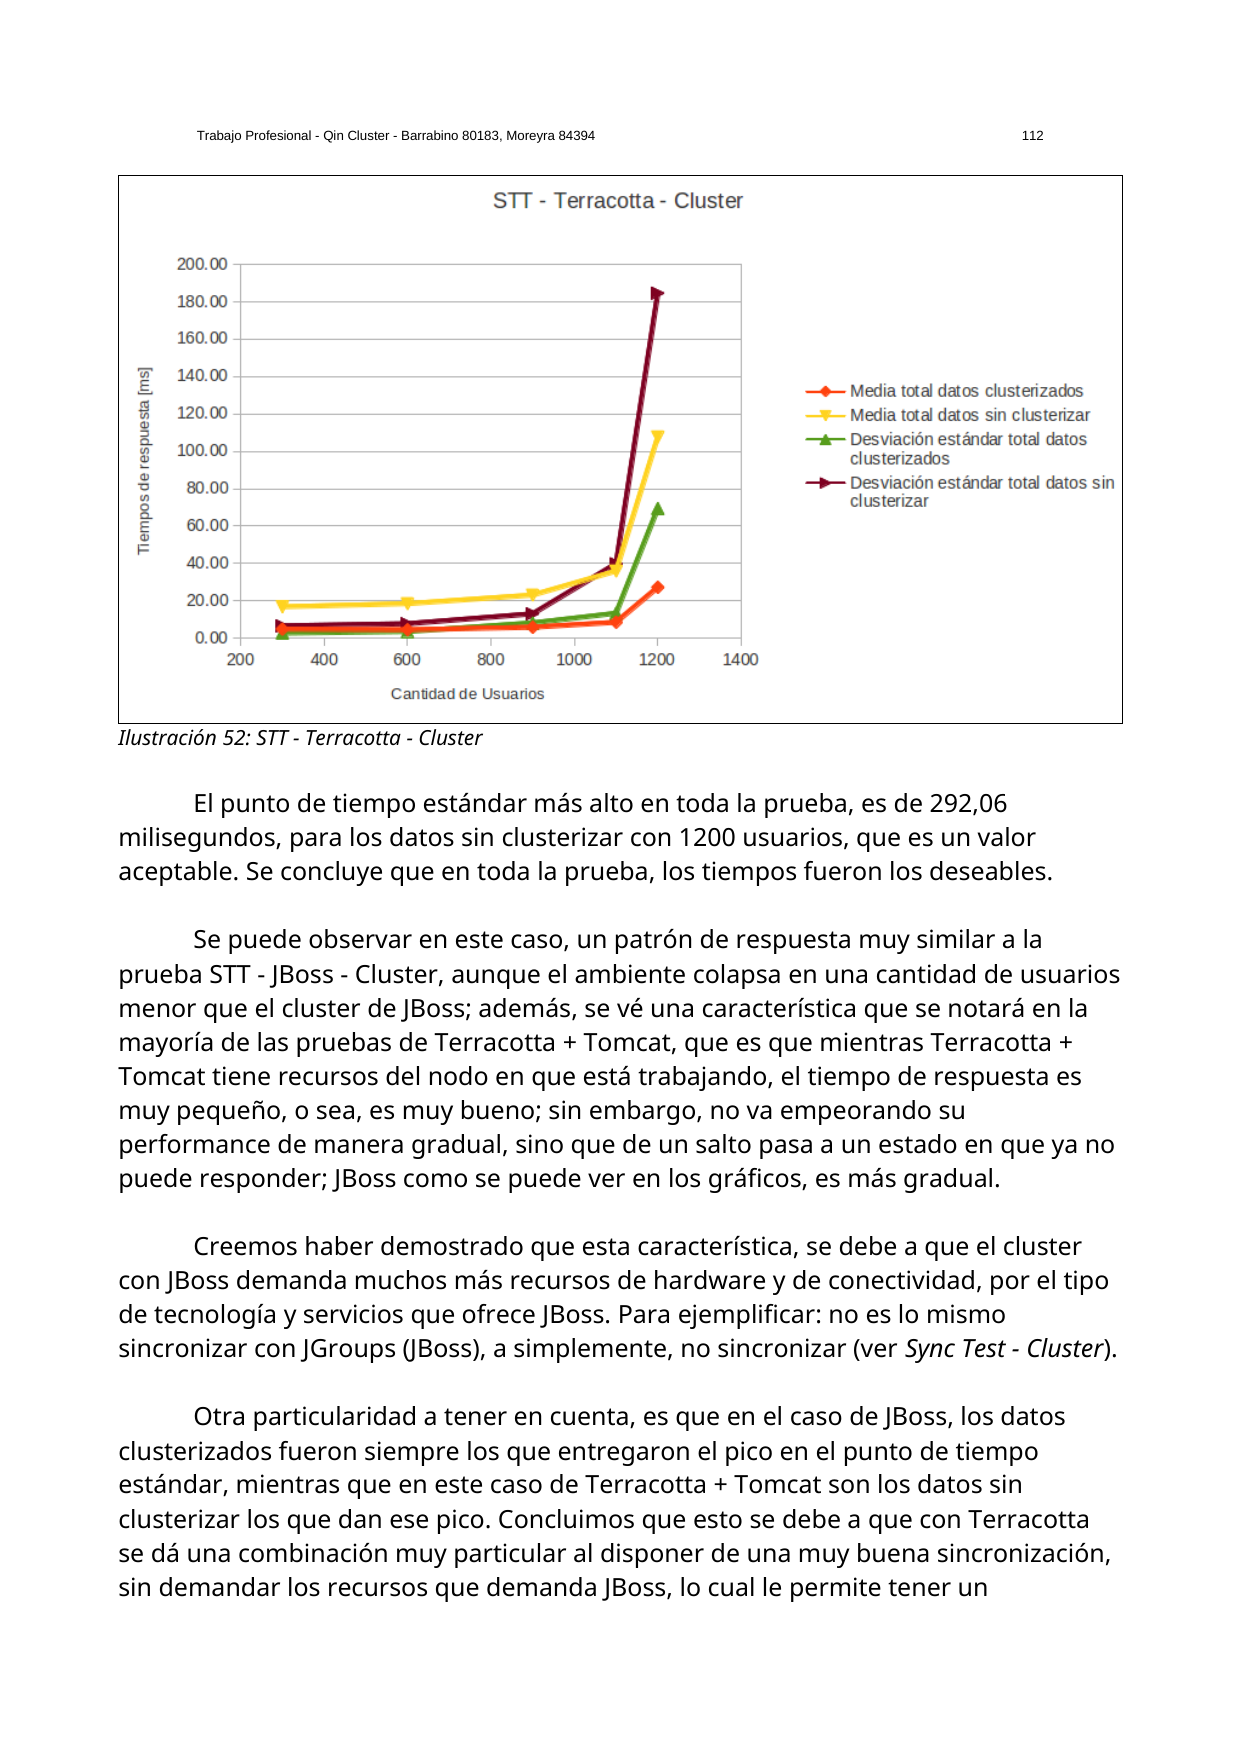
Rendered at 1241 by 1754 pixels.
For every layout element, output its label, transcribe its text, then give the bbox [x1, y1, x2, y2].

text [119, 176, 1122, 723]
text Se puede observar en este caso, un patrón de respuesta muy similar a la prueba STT - JBoss - Cluster, aunque el ambiente colapsa en una cantidad de usuarios menor que el cluster de JBoss; además, se vé una característica que se notará en la mayoría de las pruebas de Terracotta + Tomcat, que es que mientras Terracotta + Tomcat tiene recursos del nodo en que está trabajando, el tiempo de respuesta es muy pequeño, o sea, es muy bueno; sin embargo, no va empeorando su performance de manera gradual, sino que de un salto pasa a un estado en que ya no puede responder; JBoss como se puede ver en los gráficos, es más gradual. [118, 922, 1122, 1195]
text Otra particularidad a tener en cuenta, es que en el caso de JBoss, los datos clusterizados fueron siempre los que entregaron el pico en el punto de tiempo estándar, mientras que en este caso de Terracotta + Tomcat son los datos sin clusterizar los que dan ese pico. Concluimos que esto se debe a que con Terracotta se dá una combinación muy particular al disponer de una muy buena sincronización, sin demandar los recursos que demanda JBoss, lo cual le permite tener un [118, 1399, 1122, 1603]
picture [121, 178, 1119, 721]
text Ilustración 52: STT - Terracotta - Cluster [118, 724, 1122, 752]
text El punto de tiempo estándar más alto en toda la prueba, es de 292,06 milisegundos, para los datos sin clusterizar con 1200 usuarios, que es un valor aceptable. Se concluye que en toda la prueba, los tiempos fueron los deseables. [118, 786, 1122, 888]
text Creemos haber demostrado que esta característica, se debe a que el cluster con JBoss demanda muchos más recursos de hardware y de conectividad, por el tipo de tecnología y servicios que ofrece JBoss. Para ejemplificar: no es lo mismo sincronizar con JGroups (JBoss), a simplemente, no sincronizar (ver Sync Test - Cluster). [118, 1229, 1122, 1365]
